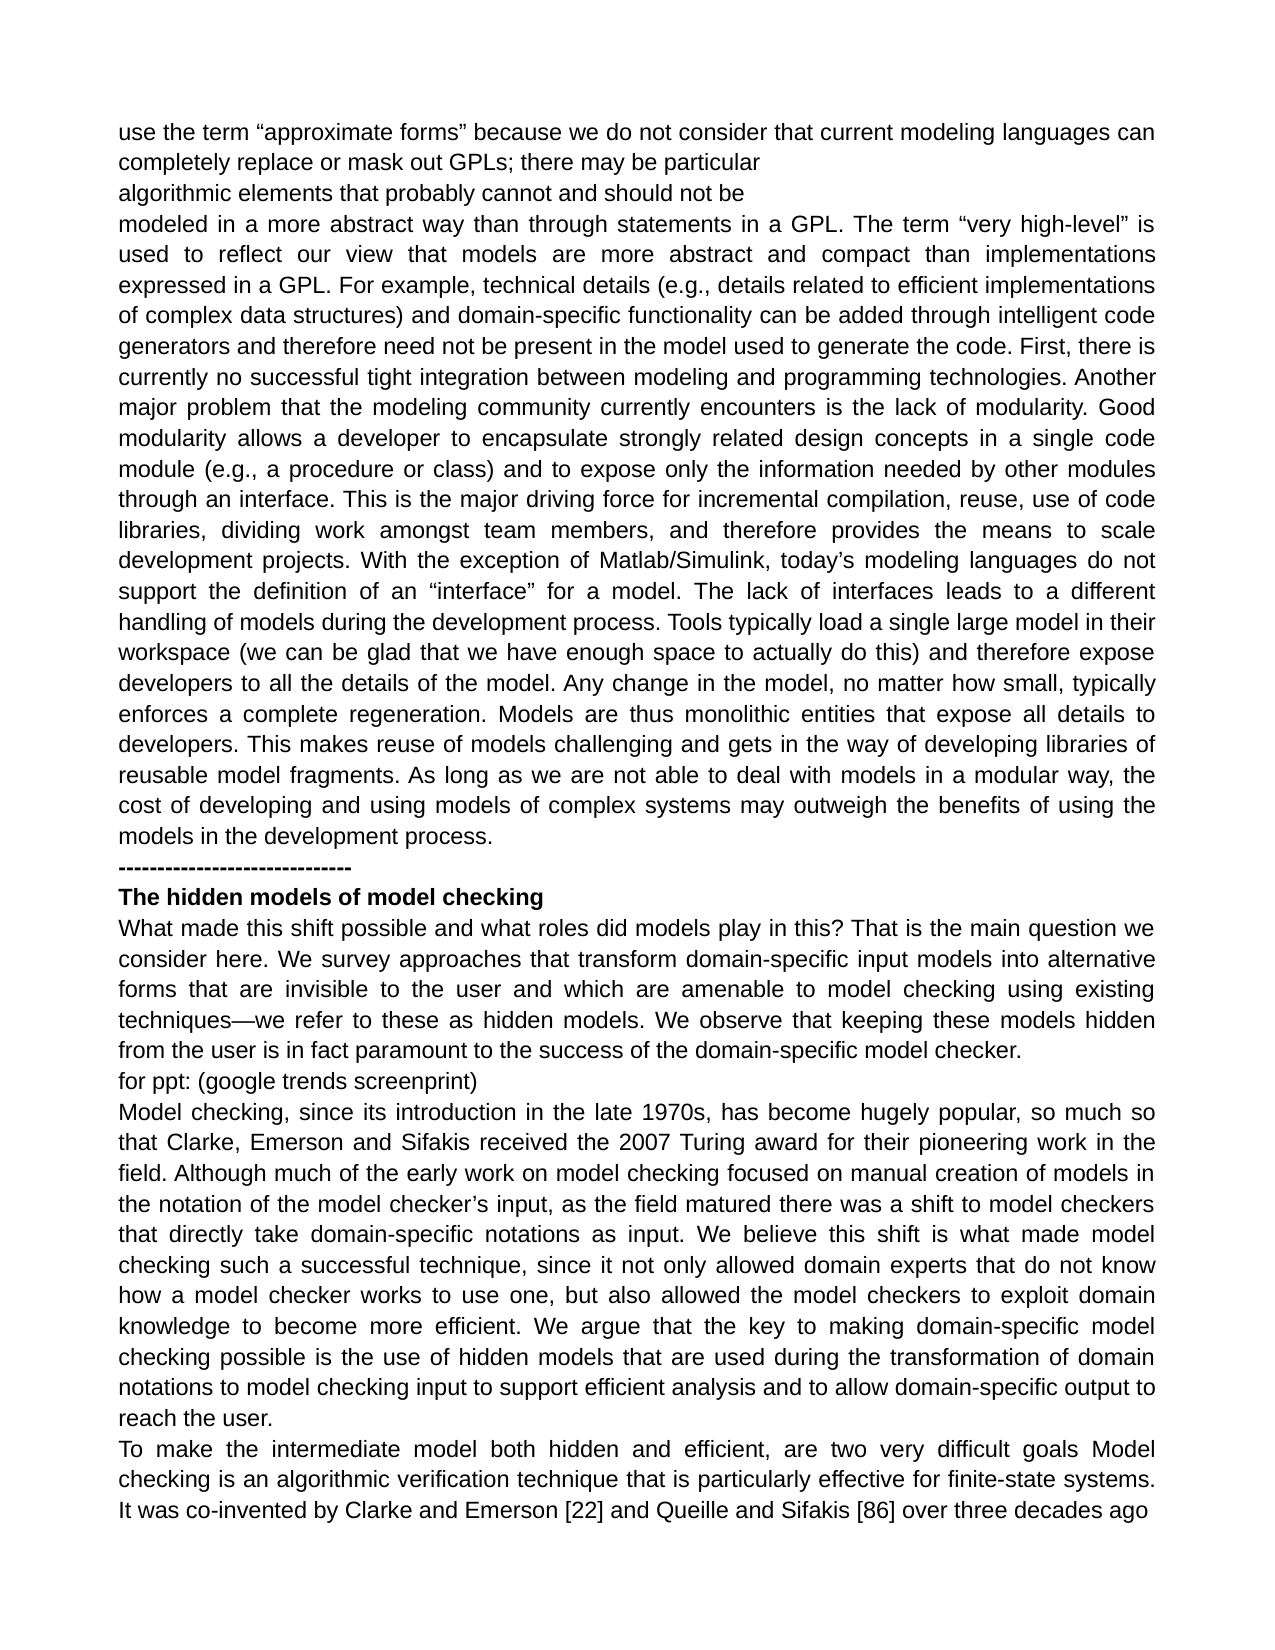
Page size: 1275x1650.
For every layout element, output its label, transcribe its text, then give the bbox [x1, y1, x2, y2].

text use the term “approximate forms” because we do not consider that current modeling languages can completely replace or mask out GPLs; there may be particular [118, 118, 1157, 176]
text What made this shift possible and what roles did models play in this? That is the main question we consider here. We survey approaches that transform domain-specific input models into alternative forms that are invisible to the user and which are amenable to model checking using existing techniques—we refer to these as hidden models. We observe that keeping these models hidden from the user is in fact paramount to the success of the domain-specific model checker. [118, 914, 1157, 1064]
text for ppt: (google trends screenprint) [118, 1067, 1157, 1094]
text To make the intermediate model both hidden and efficient, are two very difficult goals Model checking is an algorithmic verification technique that is particularly effective for finite-state systems. It was co-invented by Clarke and Emerson [22] and Queille and Sifakis [86] over three decades ago [118, 1435, 1157, 1523]
text Model checking, since its introduction in the late 1970s, has become hugely popular, so much so that Clarke, Emerson and Sifakis received the 2007 Turing award for their pioneering work in the field. Although much of the early work on model checking focused on manual creation of models in the notation of the model checker’s input, as the field matured there was a shift to model checkers that directly take domain-specific notations as input. We believe this shift is what made model checking such a successful technique, since it not only allowed domain experts that do not know how a model checker works to use one, but also allowed the model checkers to exploit domain knowledge to become more efficient. We argue that the key to making domain-specific model checking possible is the use of hidden models that are used during the transformation of domain notations to model checking input to support efficient analysis and to allow domain-specific output to reach the user. [118, 1098, 1157, 1431]
text modeled in a more abstract way than through statements in a GPL. The term “very high-level” is used to reflect our view that models are more abstract and compact than implementations expressed in a GPL. For example, technical details (e.g., details related to efficient implementations of complex data structures) and domain-specific functionality can be added through intelligent code generators and therefore need not be present in the model used to generate the code. First, there is currently no successful tight integration between modeling and programming technologies. Another major problem that the modeling community currently encounters is the lack of modularity. Good modularity allows a developer to encapsulate strongly related design concepts in a single code module (e.g., a procedure or class) and to expose only the information needed by other modules through an interface. This is the major driving force for incremental compilation, reuse, use of code libraries, dividing work amongst team members, and therefore provides the means to scale development projects. With the exception of Matlab/Simulink, today’s modeling languages do not support the definition of an “interface” for a model. The lack of interfaces leads to a different handling of models during the development process. Tools typically load a single large model in their workspace (we can be glad that we have enough space to actually do this) and therefore expose developers to all the details of the model. Any change in the model, no matter how small, typically enforces a complete regeneration. Models are thus monolithic entities that expose all details to developers. This makes reuse of models challenging and gets in the way of developing libraries of reusable model fragments. As long as we are not able to deal with models in a modular way, the cost of developing and using models of complex systems may outweigh the benefits of using the models in the development process. [118, 210, 1157, 849]
text ------------------------------ [118, 853, 1157, 880]
text algorithmic elements that probably cannot and should not be [118, 179, 1157, 206]
text The hidden models of model checking [118, 884, 1157, 911]
